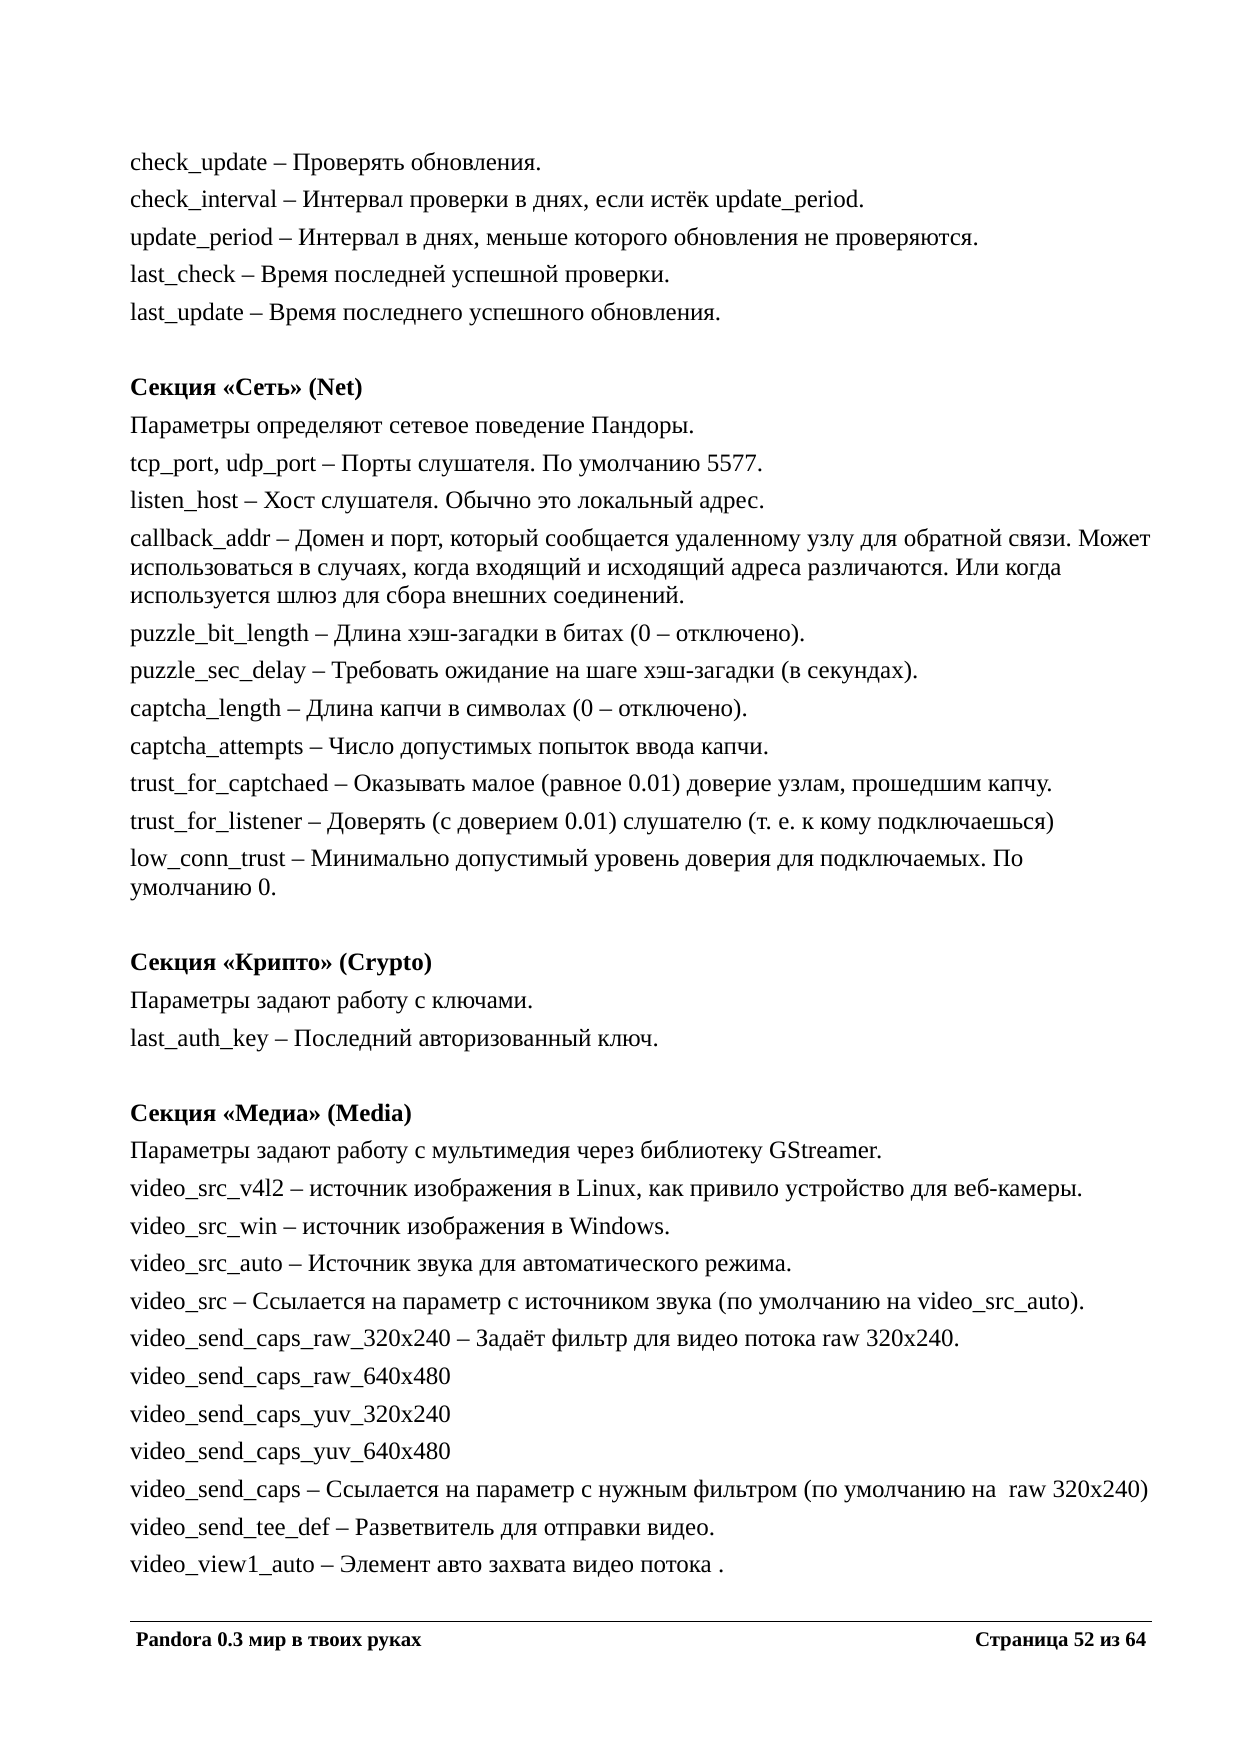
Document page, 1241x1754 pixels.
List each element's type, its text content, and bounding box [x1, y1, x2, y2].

text low_conn_trust – Минимально допустимый уровень доверия для подключаемых. По умолчанию 0. [130, 843, 1152, 901]
text last_check – Время последней успешной проверки. [130, 259, 1152, 288]
text trust_for_captchaed – Оказывать малое (равное 0.01) доверие узлам, прошедшим капчу. [130, 768, 1152, 797]
text video_src – Ссылается на параметр с источником звука (по умолчанию на video_src_auto). [130, 1286, 1152, 1315]
text video_src_auto – Источник звука для автоматического режима. [130, 1248, 1152, 1277]
text check_update – Проверять обновления. [130, 147, 1152, 176]
text Секция «Медиа» (Media) [130, 1098, 1152, 1127]
text video_send_caps_yuv_640x480 [130, 1436, 1152, 1465]
text trust_for_listener – Доверять (с доверием 0.01) слушателю (т. е. к кому подключаешься) [130, 806, 1152, 835]
text Секция «Крипто» (Crypto) [130, 947, 1152, 976]
text video_src_v4l2 – источник изображения в Linux, как привило устройство для веб-камеры. [130, 1173, 1152, 1202]
text video_view1_auto – Элемент авто захвата видео потока . [130, 1549, 1152, 1578]
text update_period – Интервал в днях, меньше которого обновления не проверяются. [130, 222, 1152, 251]
text puzzle_bit_length – Длина хэш-загадки в битах (0 – отключено). [130, 618, 1152, 647]
text Параметры задают работу с мультимедия через библиотеку GStreamer. [130, 1136, 1152, 1164]
text tcp_port, udp_port – Порты слушателя. По умолчанию 5577. [130, 448, 1152, 476]
text captcha_attempts – Число допустимых попыток ввода капчи. [130, 731, 1152, 759]
text puzzle_sec_delay – Требовать ожидание на шаге хэш-загадки (в секундах). [130, 656, 1152, 684]
text callback_addr – Домен и порт, который сообщается удаленному узлу для обратной связи. Может использоваться в случаях, когда входящий и исходящий адреса различаются. Или когда используется шлюз для сбора внешних соединений. [130, 523, 1152, 609]
text check_interval – Интервал проверки в днях, если истёк update_period. [130, 184, 1152, 213]
text video_send_caps_raw_640x480 [130, 1361, 1152, 1390]
text Параметры определяют сетевое поведение Пандоры. [130, 410, 1152, 439]
text Секция «Сеть» (Net) [130, 372, 1152, 401]
text video_send_tee_def – Разветвитель для отправки видео. [130, 1512, 1152, 1540]
text Параметры задают работу с ключами. [130, 985, 1152, 1014]
text video_send_caps_raw_320x240 – Задаёт фильтр для видео потока raw 320x240. [130, 1323, 1152, 1352]
text video_send_caps_yuv_320x240 [130, 1399, 1152, 1427]
text captcha_length – Длина капчи в символах (0 – отключено). [130, 693, 1152, 722]
text video_send_caps – Ссылается на параметр с нужным фильтром (по умолчанию на raw 320x240) [130, 1474, 1152, 1503]
text last_update – Время последнего успешного обновления. [130, 297, 1152, 326]
text video_src_win – источник изображения в Windows. [130, 1211, 1152, 1239]
text last_auth_key – Последний авторизованный ключ. [130, 1023, 1152, 1051]
text listen_host – Хост слушателя. Обычно это локальный адрес. [130, 485, 1152, 514]
